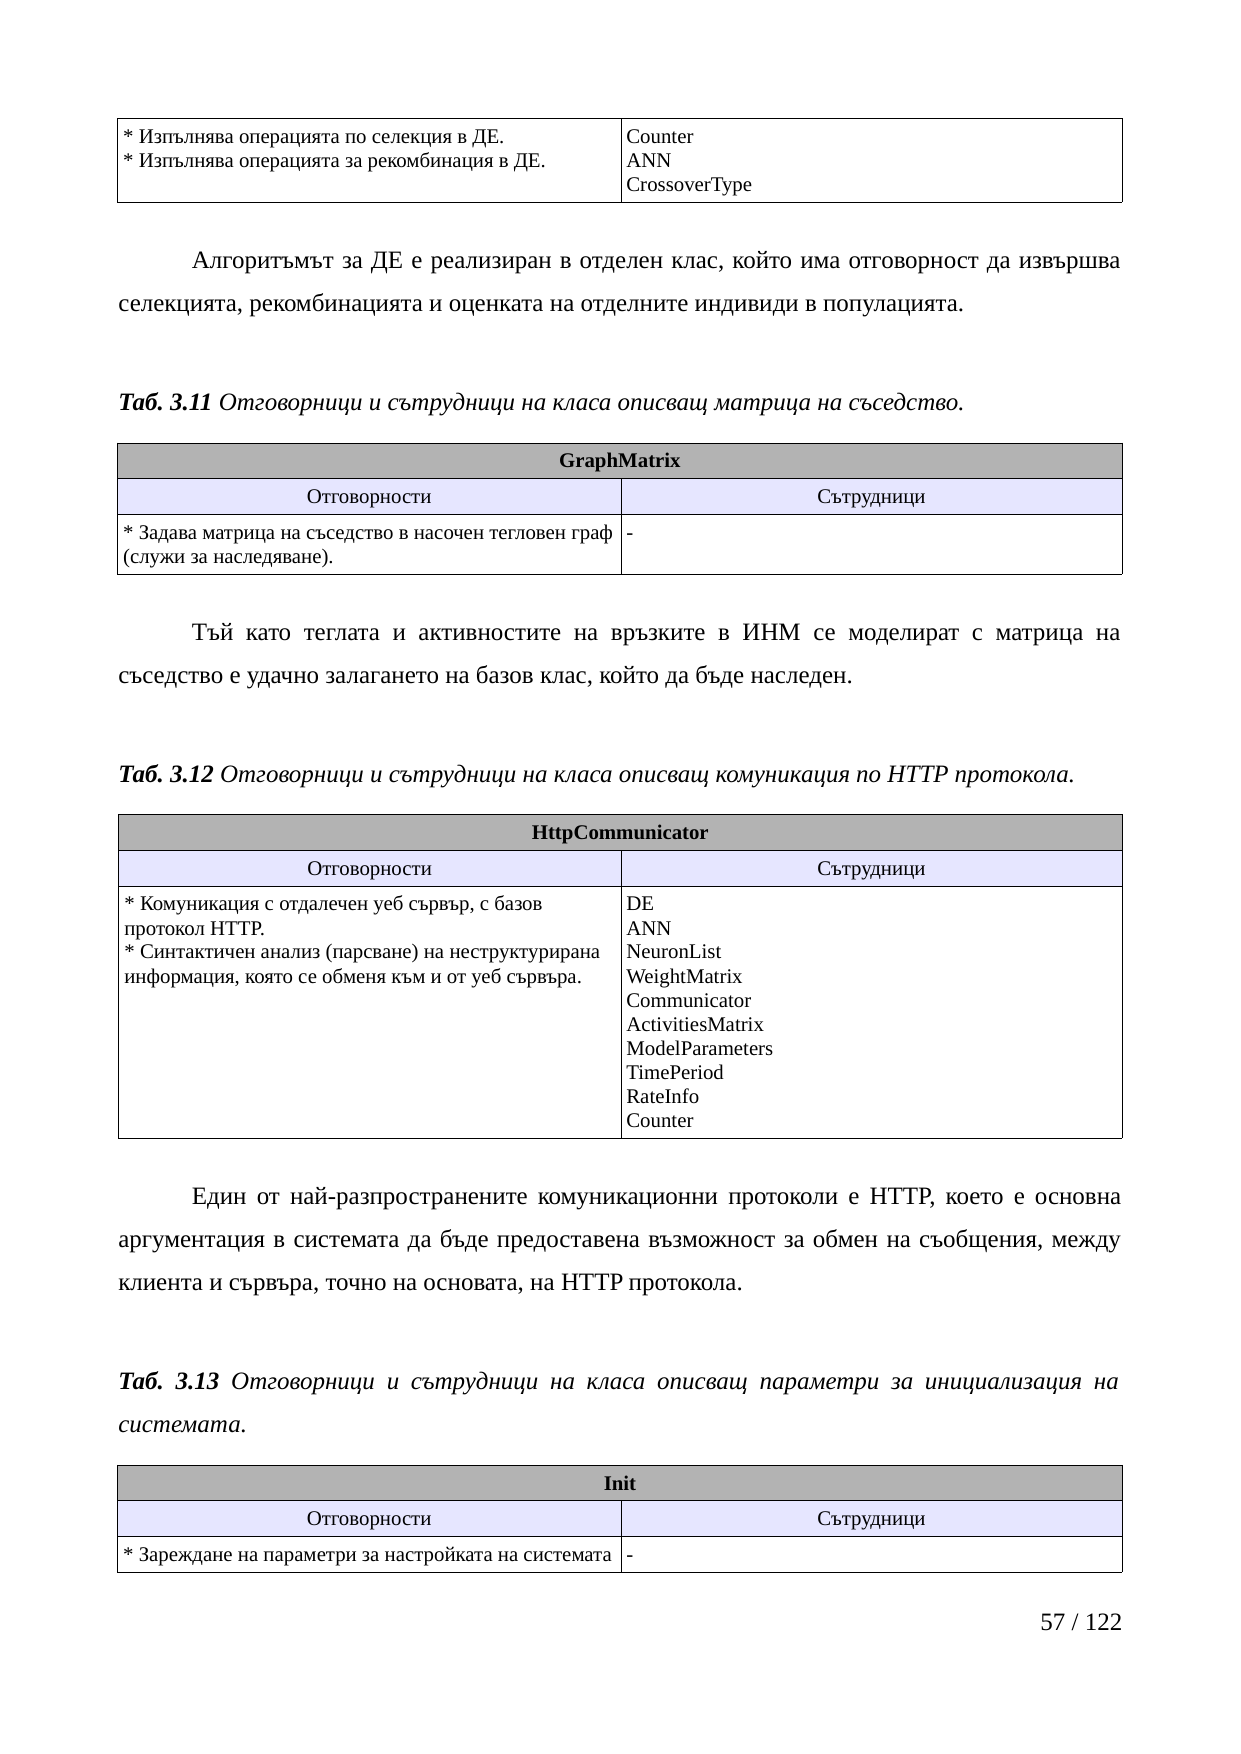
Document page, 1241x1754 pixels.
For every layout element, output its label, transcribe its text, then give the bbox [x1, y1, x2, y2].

table_header HttpCommunicator [119, 815, 1122, 850]
table_header Init [118, 1466, 1122, 1500]
table_cell Отговорности [119, 851, 621, 886]
table_cell Сътрудници [622, 479, 1122, 514]
table_cell * Зареждане на параметри за настройката на системата [118, 1537, 621, 1572]
table_cell * Задава матрица на съседство в насочен тегловен граф (служи за наследяване). [118, 515, 621, 573]
text Таб. 3.12 Отговорници и сътрудници на класа описващ комуникация по HTTP протокола. [118, 759, 1122, 787]
text Таб. 3.11 Отговорници и сътрудници на класа описващ матрица на съседство. [118, 387, 1122, 416]
table_cell DE ANN NeuronList WeightMatrix Communicator ActivitiesMatrix ModelParameters TimePeriod RateInfo Counter [622, 887, 1122, 1138]
table_cell Сътрудници [622, 851, 1122, 886]
table_header GraphMatrix [118, 444, 1122, 478]
table_cell - [622, 1537, 1122, 1572]
table_cell - [622, 515, 1122, 573]
text Таб. 3.13 Отговорници и сътрудници на класа описващ параметри за инициализация на системата. [118, 1366, 1122, 1438]
text Един от най-разпространените комуникационни протоколи е HTTP, което е основна аргументация в системата да бъде предоставена възможност за обмен на съобщения, между клиента и сървъра, точно на основата, на HTTP протокола. [118, 1181, 1122, 1296]
table_cell Отговорности [118, 1501, 621, 1536]
table_cell Counter ANN CrossoverType [622, 119, 1122, 202]
table_cell * Изпълнява операцията по селекция в ДЕ. * Изпълнява операцията за рекомбинация в ДЕ. [118, 119, 621, 202]
table_cell Отговорности [118, 479, 621, 514]
table_cell Сътрудници [622, 1501, 1122, 1536]
text Тъй като теглата и активностите на връзките в ИНМ се моделират с матрица на съседство е удачно залагането на базов клас, който да бъде наследен. [118, 617, 1122, 689]
text Алгоритъмът за ДЕ е реализиран в отделен клас, който има отговорност да извършва селекцията, рекомбинацията и оценката на отделните индивиди в популацията. [118, 245, 1122, 317]
table_cell * Комуникация с отдалечен уеб сървър, с базов протокол HTTP. * Синтактичен анализ (парсване) на неструктурирана информация, която се обменя към и от уеб сървъра. [119, 887, 621, 1138]
